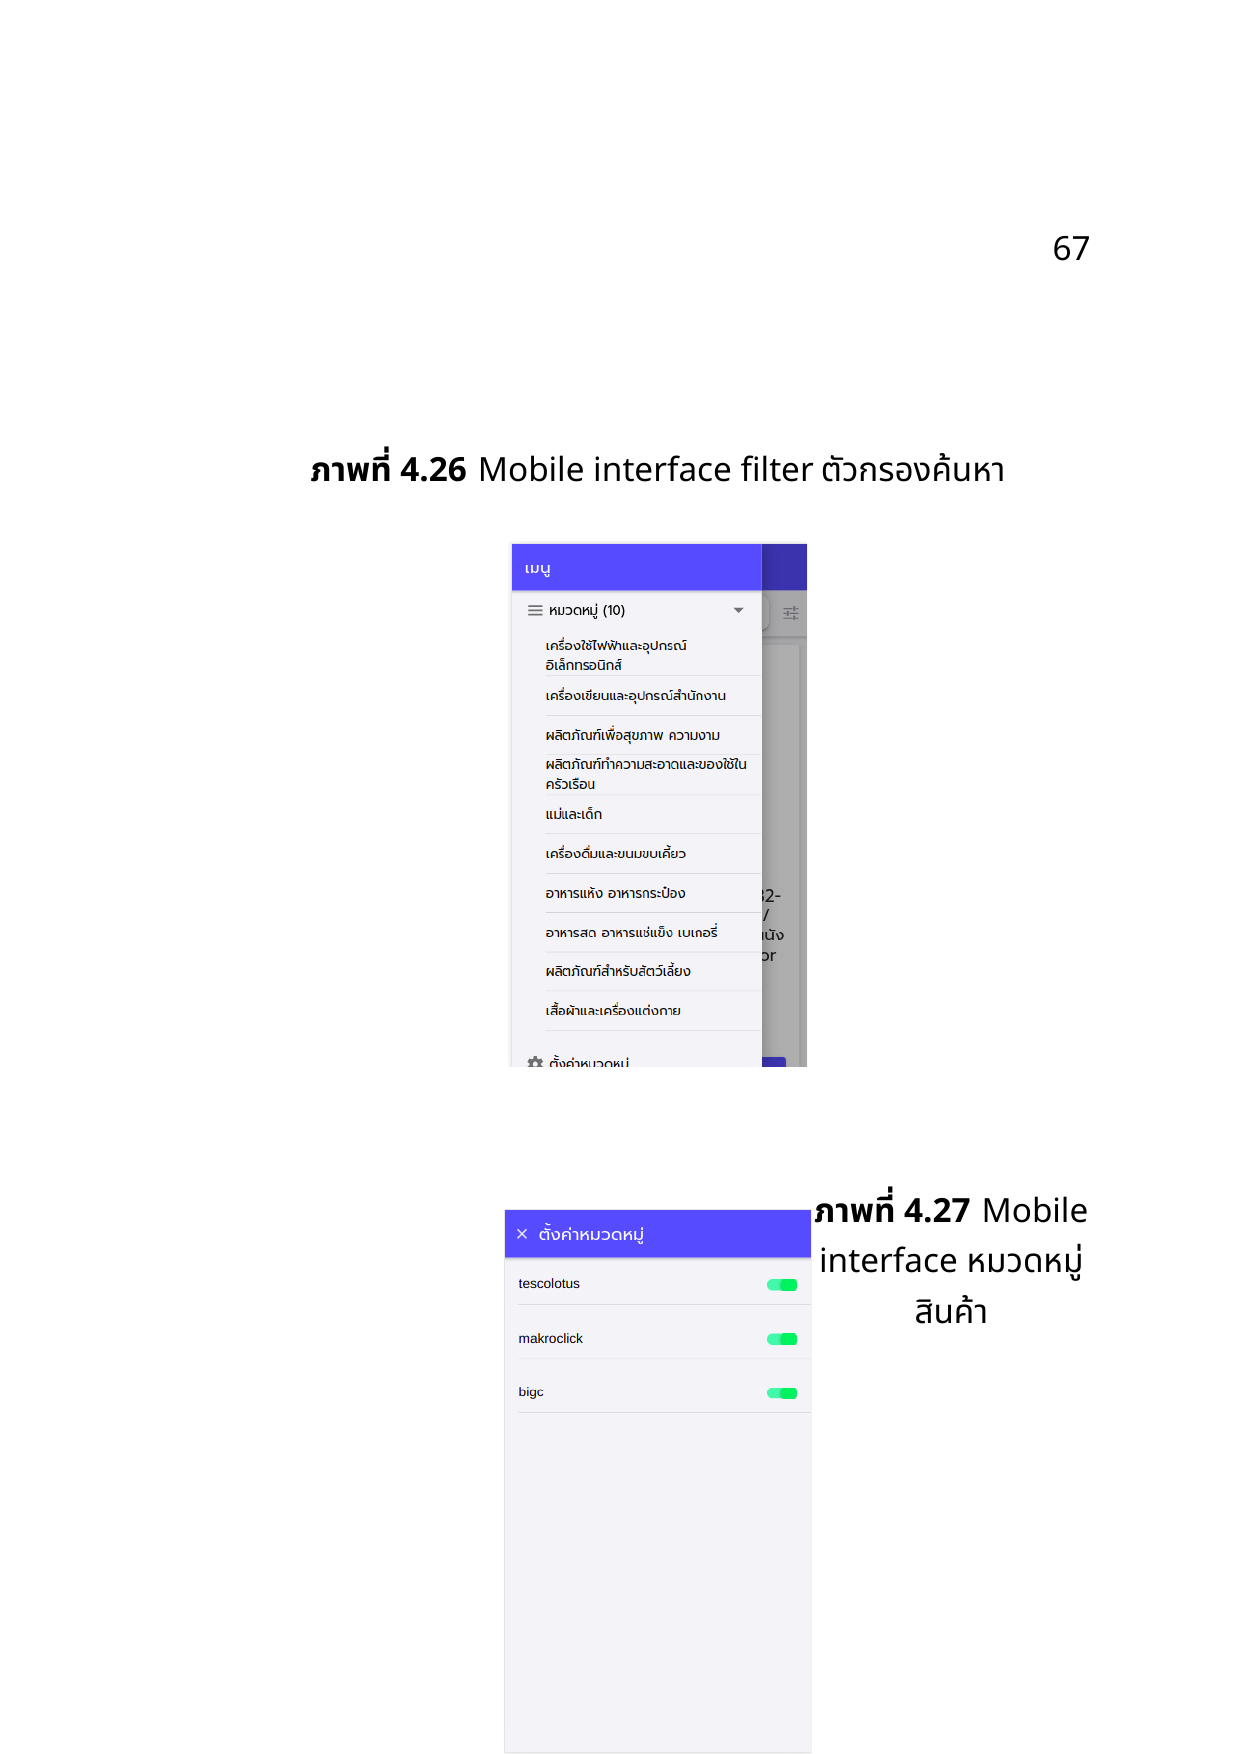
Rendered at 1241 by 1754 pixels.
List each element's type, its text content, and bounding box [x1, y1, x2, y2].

picture [503, 1209, 812, 1754]
text ภาพที่ 4.26 Mobile interface filterตัวกรองค้นหา [225, 437, 1091, 496]
text ภาพที่ 4.27 Mobile interface หมวดหมู่สินค้า [225, 1177, 1091, 1338]
picture [508, 541, 808, 1067]
